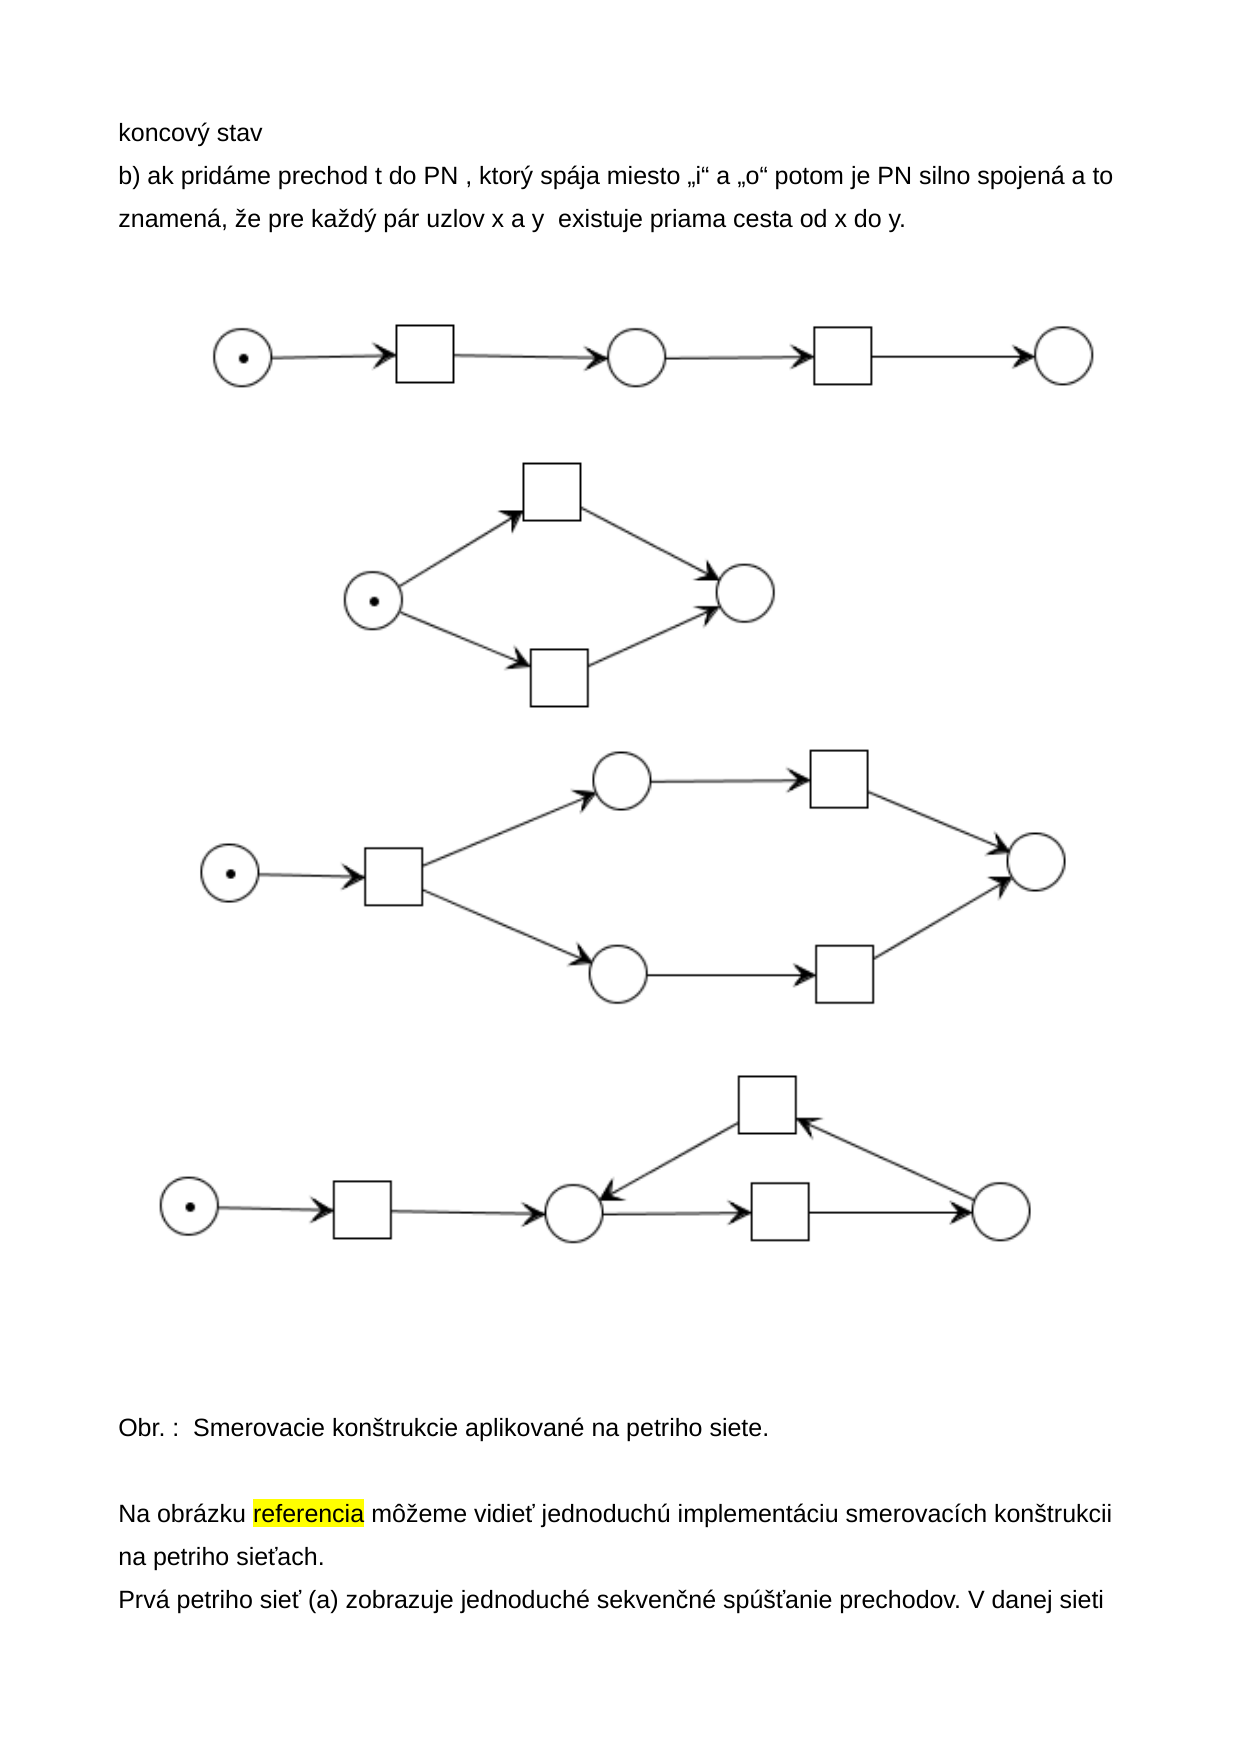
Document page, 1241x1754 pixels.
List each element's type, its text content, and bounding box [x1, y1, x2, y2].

text koncový stav [118, 118, 1122, 147]
text Na obrázku referencia môžeme vidieť jednoduchú implementáciu smerovacích konštrukcii na petriho sieťach. [118, 1499, 1122, 1571]
text Obr. : Smerovacie konštrukcie aplikované na petriho siete. [118, 1412, 1122, 1441]
text Prvá petriho sieť (a) zobrazuje jednoduché sekvenčné spúšťanie prechodov. V danej sieti [118, 1585, 1122, 1614]
text b) ak pridáme prechod t do PN , ktorý spája miesto „i“ a „o“ potom je PN silno spojená a to znamená, že pre každý pár uzlov x a y existuje priama cesta od x do y. [118, 161, 1122, 233]
picture [118, 290, 1123, 1341]
